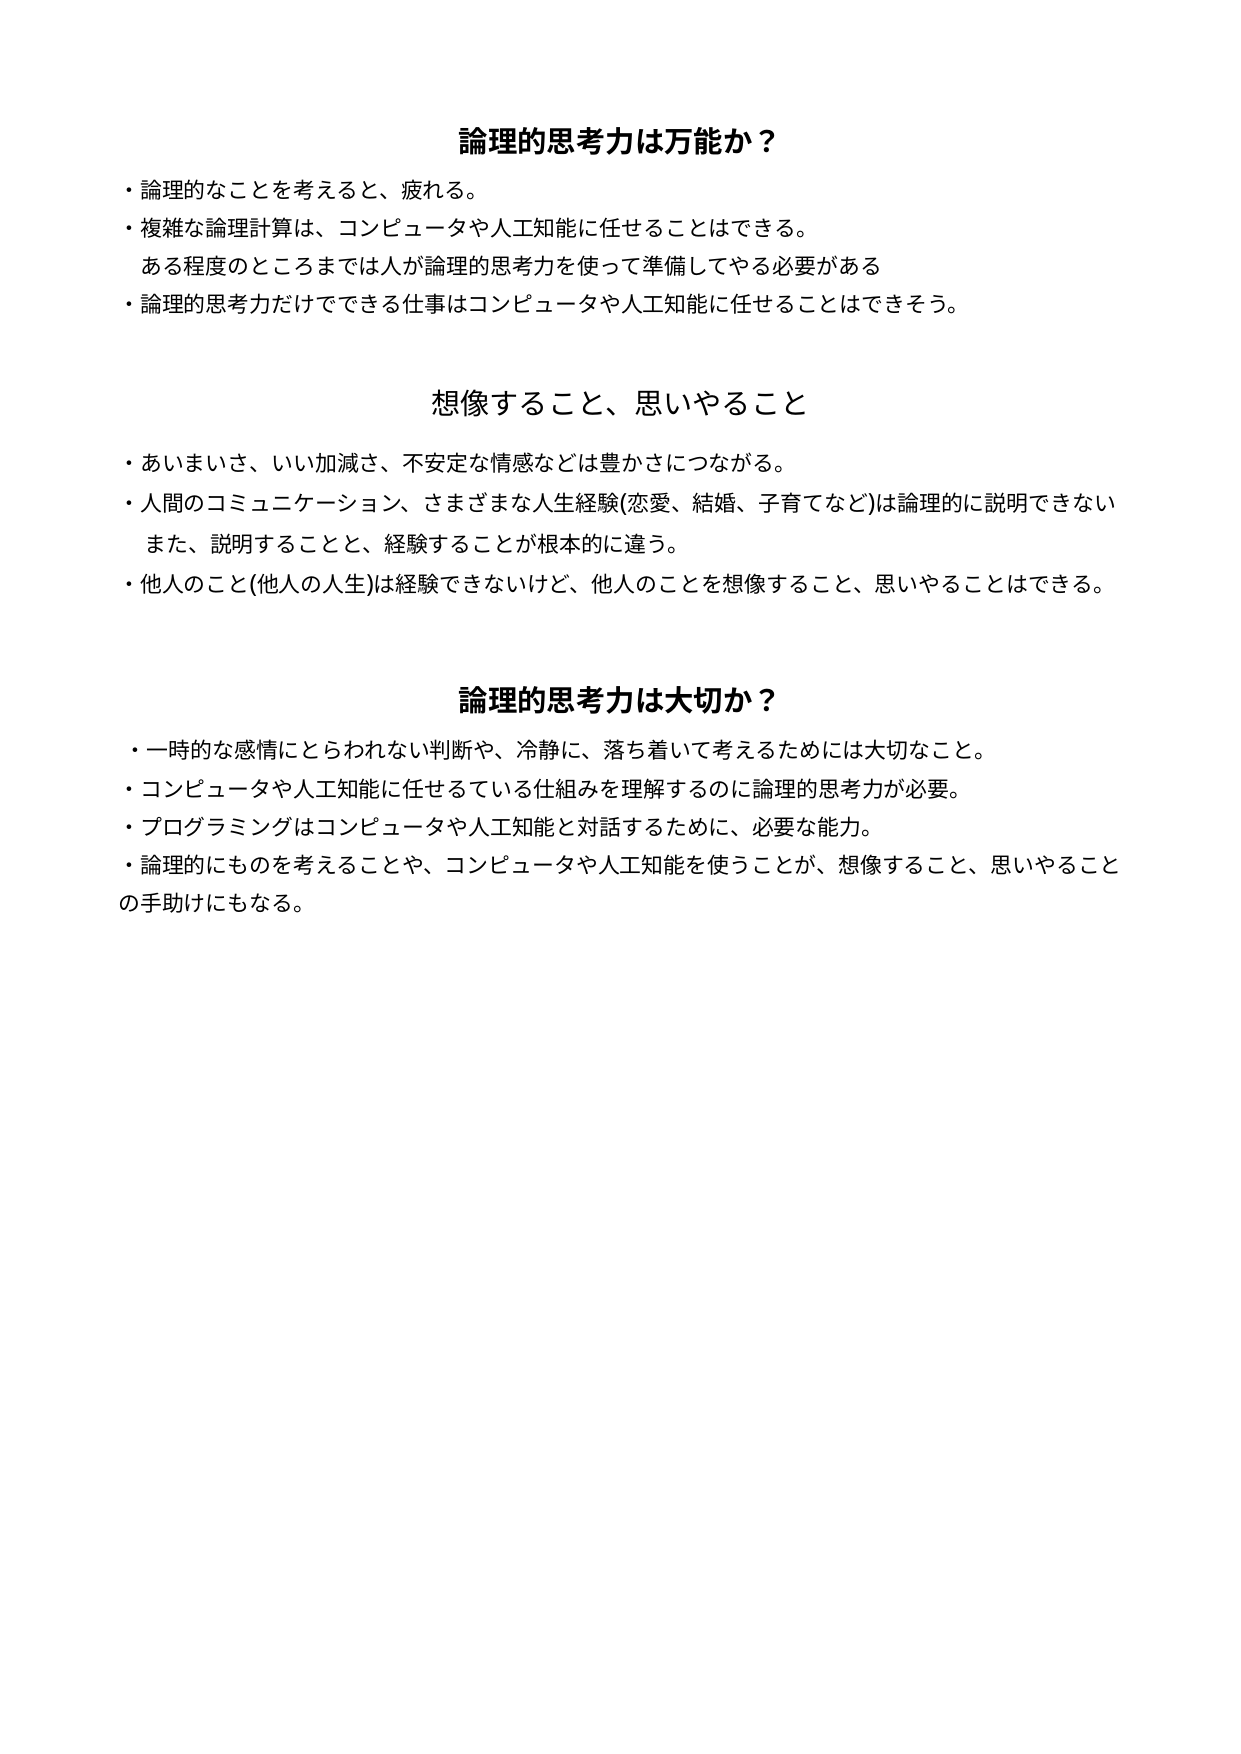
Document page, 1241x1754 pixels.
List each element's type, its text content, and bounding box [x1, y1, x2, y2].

text ・論理的なことを考えると、疲れる。 ・複雑な論理計算は、コンピュータや人工知能に任せることはできる。 ある程度のところまでは人が論理的思考力を使って準備してやる必要がある ・論理的思考力だけでできる仕事はコンピュータや人工知能に任せることはできそう。 [118, 173, 1122, 359]
subtitle 論理的思考力は万能か？ [118, 118, 1122, 161]
subtitle 論理的思考力は大切か？ [118, 677, 1122, 719]
text ・一時的な感情にとらわれない判断や、冷静に、落ち着いて考えるためには大切なこと。 ・コンピュータや人工知能に任せるている仕組みを理解するのに論理的思考力が必要。 ・プログラミングはコンピュータや人工知能と対話するために、必要な能力。 ・論理的にものを考えることや、コンピュータや人工知能を使うことが、想像すること、思いやることの手助けにもなる。 [118, 732, 1122, 958]
text ・あいまいさ、いい加減さ、不安定な情感などは豊かさにつながる。 ・人間のコミュニケーション、さまざまな人生経験(恋愛、結婚、子育てなど)は論理的に説明できない また、説明することと、経験することが根本的に違う。 ・他人のこと(他人の人生)は経験できないけど、他人のことを想像すること、思いやることはできる。 [118, 446, 1122, 641]
text 想像すること、思いやること [118, 381, 1122, 423]
